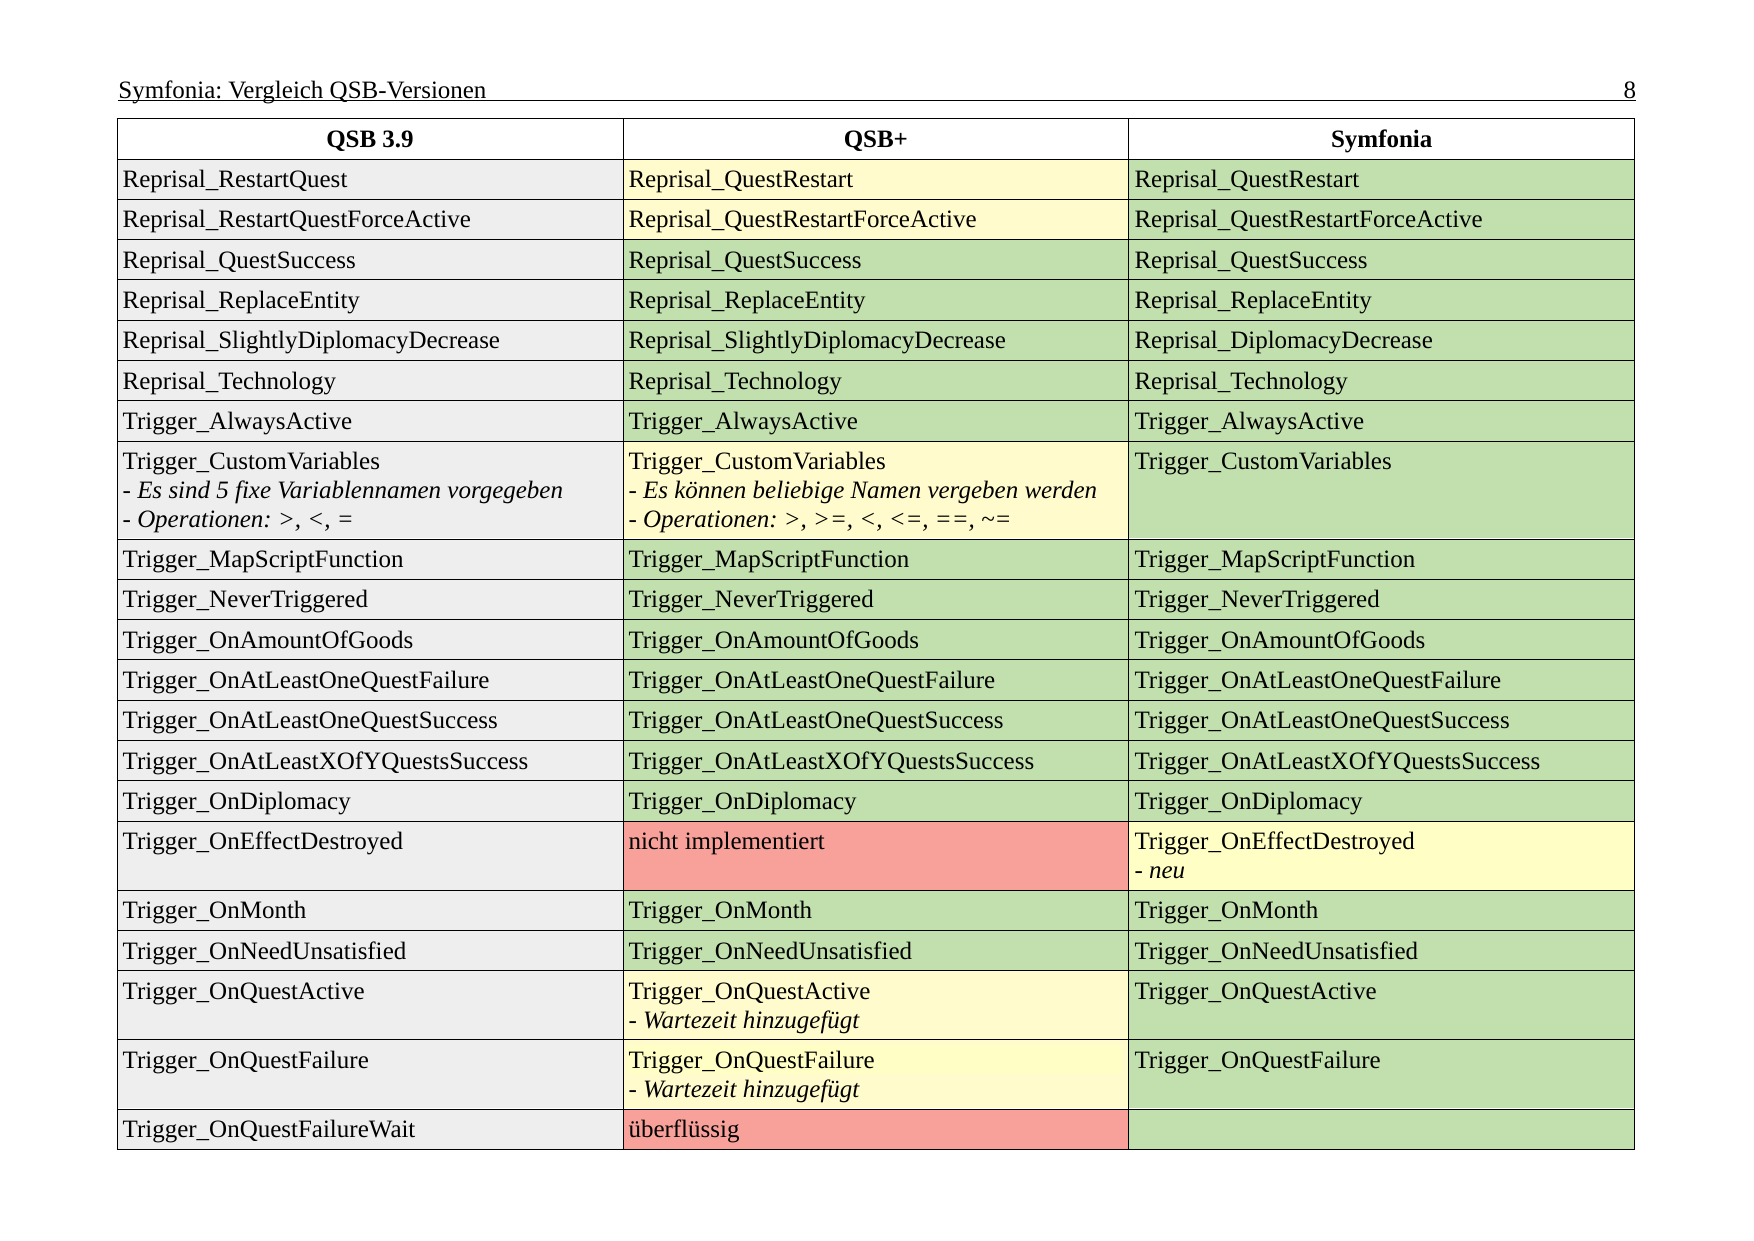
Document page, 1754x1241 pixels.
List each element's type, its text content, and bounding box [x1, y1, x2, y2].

table_cell Reprisal_SlightlyDiplomacyDecrease [118, 321, 623, 360]
table_cell Trigger_AlwaysActive [624, 401, 1128, 441]
table_cell Trigger_OnQuestActive - Wartezeit hinzugefügt [624, 971, 1128, 1039]
table_cell Trigger_OnAmountOfGoods [1129, 620, 1634, 659]
table_cell Reprisal_RestartQuestForceActive [118, 200, 623, 239]
table_cell Trigger_OnMonth [1129, 891, 1634, 930]
table_cell Trigger_OnQuestFailure - Wartezeit hinzugefügt [624, 1040, 1128, 1108]
table_cell Reprisal_QuestRestart [624, 160, 1128, 199]
table_cell Reprisal_QuestSuccess [1129, 240, 1634, 279]
table_cell Trigger_OnAmountOfGoods [118, 620, 623, 659]
table_cell Trigger_OnQuestActive [118, 971, 623, 1039]
table_cell Reprisal_QuestRestartForceActive [624, 200, 1128, 239]
table_cell Reprisal_QuestSuccess [624, 240, 1128, 279]
table_cell Reprisal_QuestRestartForceActive [1129, 200, 1634, 239]
table_cell überflüssig [624, 1110, 1128, 1149]
table_cell Trigger_AlwaysActive [1129, 401, 1634, 441]
table_cell Reprisal_Technology [118, 361, 623, 400]
table_cell Trigger_OnQuestFailure [1129, 1040, 1634, 1108]
table_header QSB 3.9 [118, 119, 623, 158]
table_cell Trigger_NeverTriggered [118, 580, 623, 619]
table_cell Trigger_MapScriptFunction [624, 540, 1128, 579]
table_cell Reprisal_ReplaceEntity [118, 280, 623, 320]
table_cell Trigger_OnAtLeastXOfYQuestsSuccess [1129, 741, 1634, 780]
table_cell Trigger_OnDiplomacy [624, 781, 1128, 821]
table_cell Trigger_OnAtLeastOneQuestSuccess [624, 701, 1128, 740]
table_cell Trigger_OnQuestActive [1129, 971, 1634, 1039]
table_cell Trigger_OnQuestFailure [118, 1040, 623, 1108]
table_cell Reprisal_ReplaceEntity [624, 280, 1128, 320]
table_cell Trigger_OnAtLeastOneQuestFailure [624, 660, 1128, 700]
table_cell Trigger_OnNeedUnsatisfied [118, 931, 623, 970]
table_cell Reprisal_QuestSuccess [118, 240, 623, 279]
table_cell Trigger_NeverTriggered [1129, 580, 1634, 619]
table_cell Trigger_MapScriptFunction [1129, 540, 1634, 579]
table_cell Trigger_MapScriptFunction [118, 540, 623, 579]
table_cell nicht implementiert [624, 822, 1128, 890]
table_cell Reprisal_Technology [1129, 361, 1634, 400]
table_cell [1129, 1110, 1634, 1149]
table_cell Trigger_OnMonth [118, 891, 623, 930]
table_cell Reprisal_DiplomacyDecrease [1129, 321, 1634, 360]
table_cell Trigger_CustomVariables - Es sind 5 fixe Variablennamen vorgegeben - Operationen: >, <, = [118, 442, 623, 538]
table_cell Trigger_OnDiplomacy [1129, 781, 1634, 821]
table_cell Trigger_CustomVariables - Es können beliebige Namen vergeben werden - Operationen: >, >=, <, <=, ==, ~= [624, 442, 1128, 538]
table_cell Trigger_OnEffectDestroyed [118, 822, 623, 890]
table_cell Reprisal_SlightlyDiplomacyDecrease [624, 321, 1128, 360]
table_header Symfonia [1129, 119, 1634, 158]
table_cell Trigger_OnAtLeastOneQuestSuccess [1129, 701, 1634, 740]
table_cell Trigger_OnAtLeastOneQuestFailure [118, 660, 623, 700]
table_cell Trigger_CustomVariables [1129, 442, 1634, 538]
table_cell Trigger_OnMonth [624, 891, 1128, 930]
table_cell Trigger_OnNeedUnsatisfied [624, 931, 1128, 970]
table_cell Trigger_OnAtLeastOneQuestSuccess [118, 701, 623, 740]
table_cell Trigger_OnDiplomacy [118, 781, 623, 821]
table_cell Trigger_AlwaysActive [118, 401, 623, 441]
table_cell Trigger_OnQuestFailureWait [118, 1110, 623, 1149]
table_cell Reprisal_RestartQuest [118, 160, 623, 199]
table_cell Trigger_OnEffectDestroyed - neu [1129, 822, 1634, 890]
table_cell Reprisal_Technology [624, 361, 1128, 400]
table_cell Trigger_OnAtLeastXOfYQuestsSuccess [118, 741, 623, 780]
table_cell Trigger_NeverTriggered [624, 580, 1128, 619]
table_cell Trigger_OnAtLeastOneQuestFailure [1129, 660, 1634, 700]
table_header QSB+ [624, 119, 1128, 158]
table_cell Reprisal_QuestRestart [1129, 160, 1634, 199]
table_cell Trigger_OnAtLeastXOfYQuestsSuccess [624, 741, 1128, 780]
table_cell Reprisal_ReplaceEntity [1129, 280, 1634, 320]
table_cell Trigger_OnNeedUnsatisfied [1129, 931, 1634, 970]
table_cell Trigger_OnAmountOfGoods [624, 620, 1128, 659]
